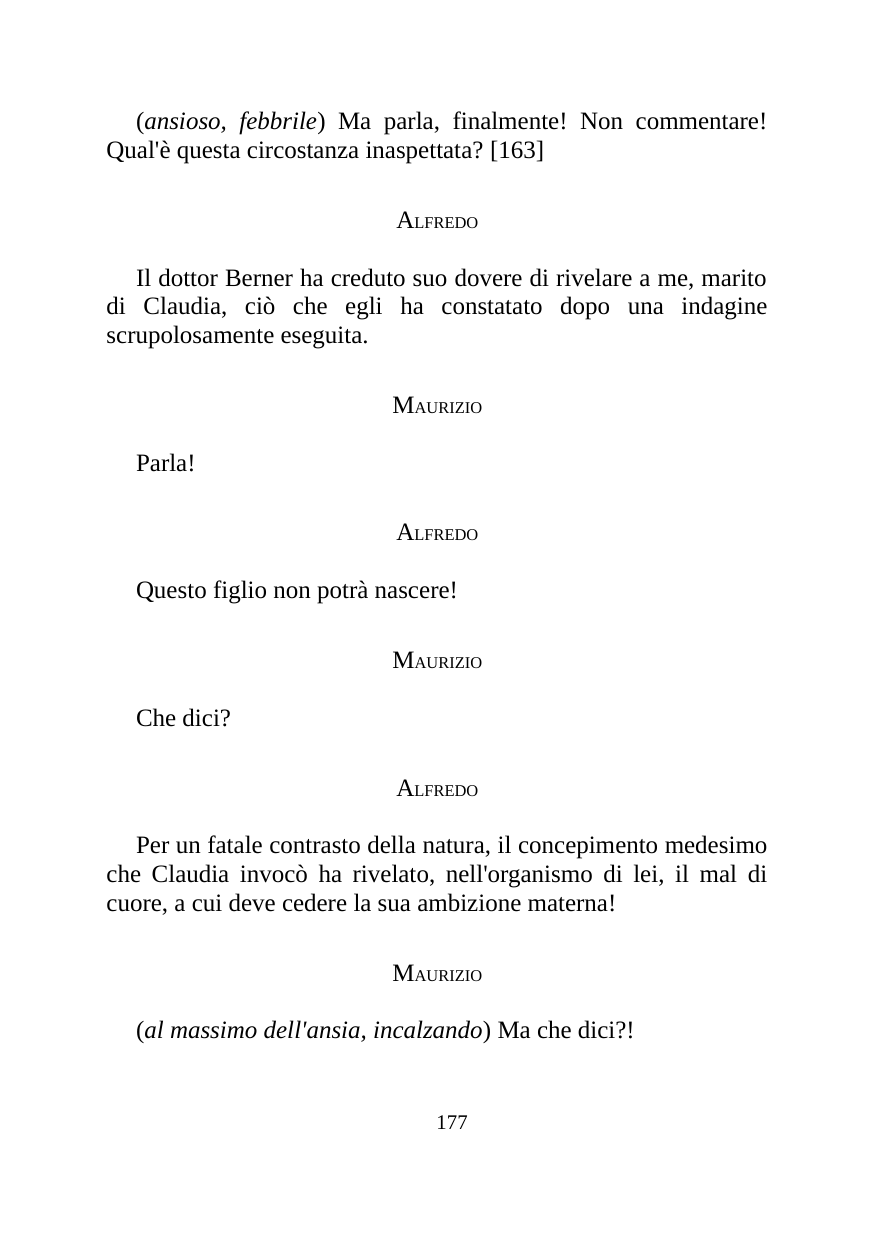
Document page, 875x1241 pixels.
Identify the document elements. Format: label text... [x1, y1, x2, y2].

text Il dottor Berner ha creduto suo dovere di rivelare a me, marito di Claudia, ciò che egli ha constatato dopo una indagine scrupolosamente eseguita. [106, 263, 768, 349]
text Che dici? [106, 703, 768, 732]
text (ansioso, febbrile) Ma parla, finalmente! Non commentare! Qual'è questa circostanza inaspettata? [163] [106, 106, 768, 164]
text Alfredo [106, 773, 768, 801]
text Alfredo [106, 517, 768, 546]
text Maurizio [106, 645, 768, 674]
text Parla! [106, 448, 768, 476]
text Questo figlio non potrà nascere! [106, 575, 768, 604]
text Maurizio [106, 390, 768, 418]
text Per un fatale contrasto della natura, il concepimento medesimo che Claudia invocò ha rivelato, nell'organismo di lei, il mal di cuore, a cui deve cedere la sua ambizione materna! [106, 831, 768, 917]
text Alfredo [106, 205, 768, 233]
text (al massimo dell'ansia, incalzando) Ma che dici?! [106, 1016, 768, 1044]
text Maurizio [106, 958, 768, 986]
